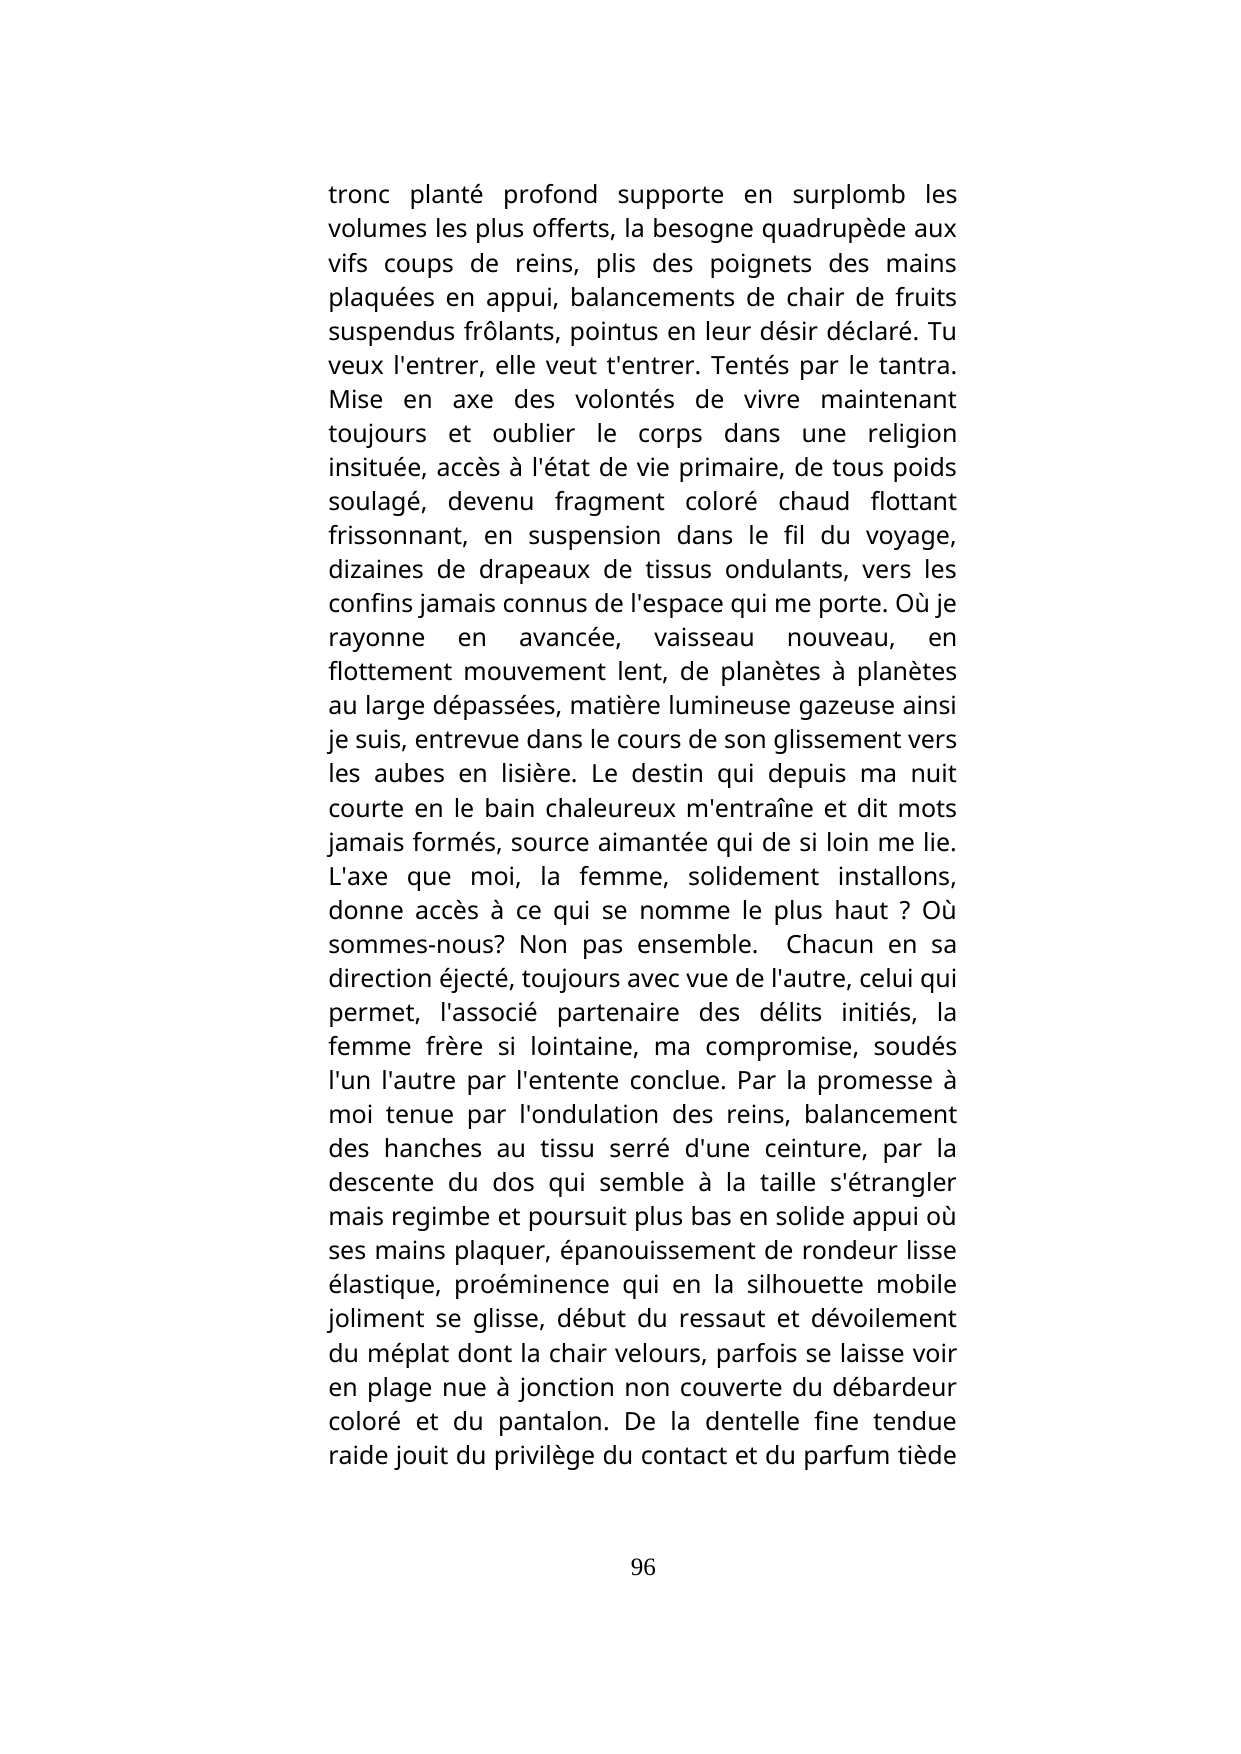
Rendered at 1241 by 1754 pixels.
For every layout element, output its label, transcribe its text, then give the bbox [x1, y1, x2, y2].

text tronc planté profond supporte en surplomb les volumes les plus offerts, la besogne quadrupède aux vifs coups de reins, plis des poignets des mains plaquées en appui, balancements de chair de fruits suspendus frôlants, pointus en leur désir déclaré. Tu veux l'entrer, elle veut t'entrer. Tentés par le tantra. Mise en axe des volontés de vivre maintenant toujours et oublier le corps dans une religion insituée, accès à l'état de vie primaire, de tous poids soulagé, devenu fragment coloré chaud flottant frissonnant, en suspension dans le fil du voyage, dizaines de drapeaux de tissus ondulants, vers les confins jamais connus de l'espace qui me porte. Où je rayonne en avancée, vaisseau nouveau, en flottement mouvement lent, de planètes à planètes au large dépassées, matière lumineuse gazeuse ainsi je suis, entrevue dans le cours de son glissement vers les aubes en lisière. Le destin qui depuis ma nuit courte en le bain chaleureux m'entraîne et dit mots jamais formés, source aimantée qui de si loin me lie. L'axe que moi, la femme, solidement installons, donne accès à ce qui se nomme le plus haut ? Où sommes-nous? Non pas ensemble. Chacun en sa direction éjecté, toujours avec vue de l'autre, celui qui permet, l'associé partenaire des délits initiés, la femme frère si lointaine, ma compromise, soudés l'un l'autre par l'entente conclue. Par la promesse à moi tenue par l'ondulation des reins, balancement des hanches au tissu serré d'une ceinture, par la descente du dos qui semble à la taille s'étrangler mais regimbe et poursuit plus bas en solide appui où ses mains plaquer, épanouissement de rondeur lisse élastique, proéminence qui en la silhouette mobile joliment se glisse, début du ressaut et dévoilement du méplat dont la chair velours, parfois se laisse voir en plage nue à jonction non couverte du débardeur coloré et du pantalon. De la dentelle fine tendue raide jouit du privilège du contact et du parfum tiède [328, 177, 958, 1471]
